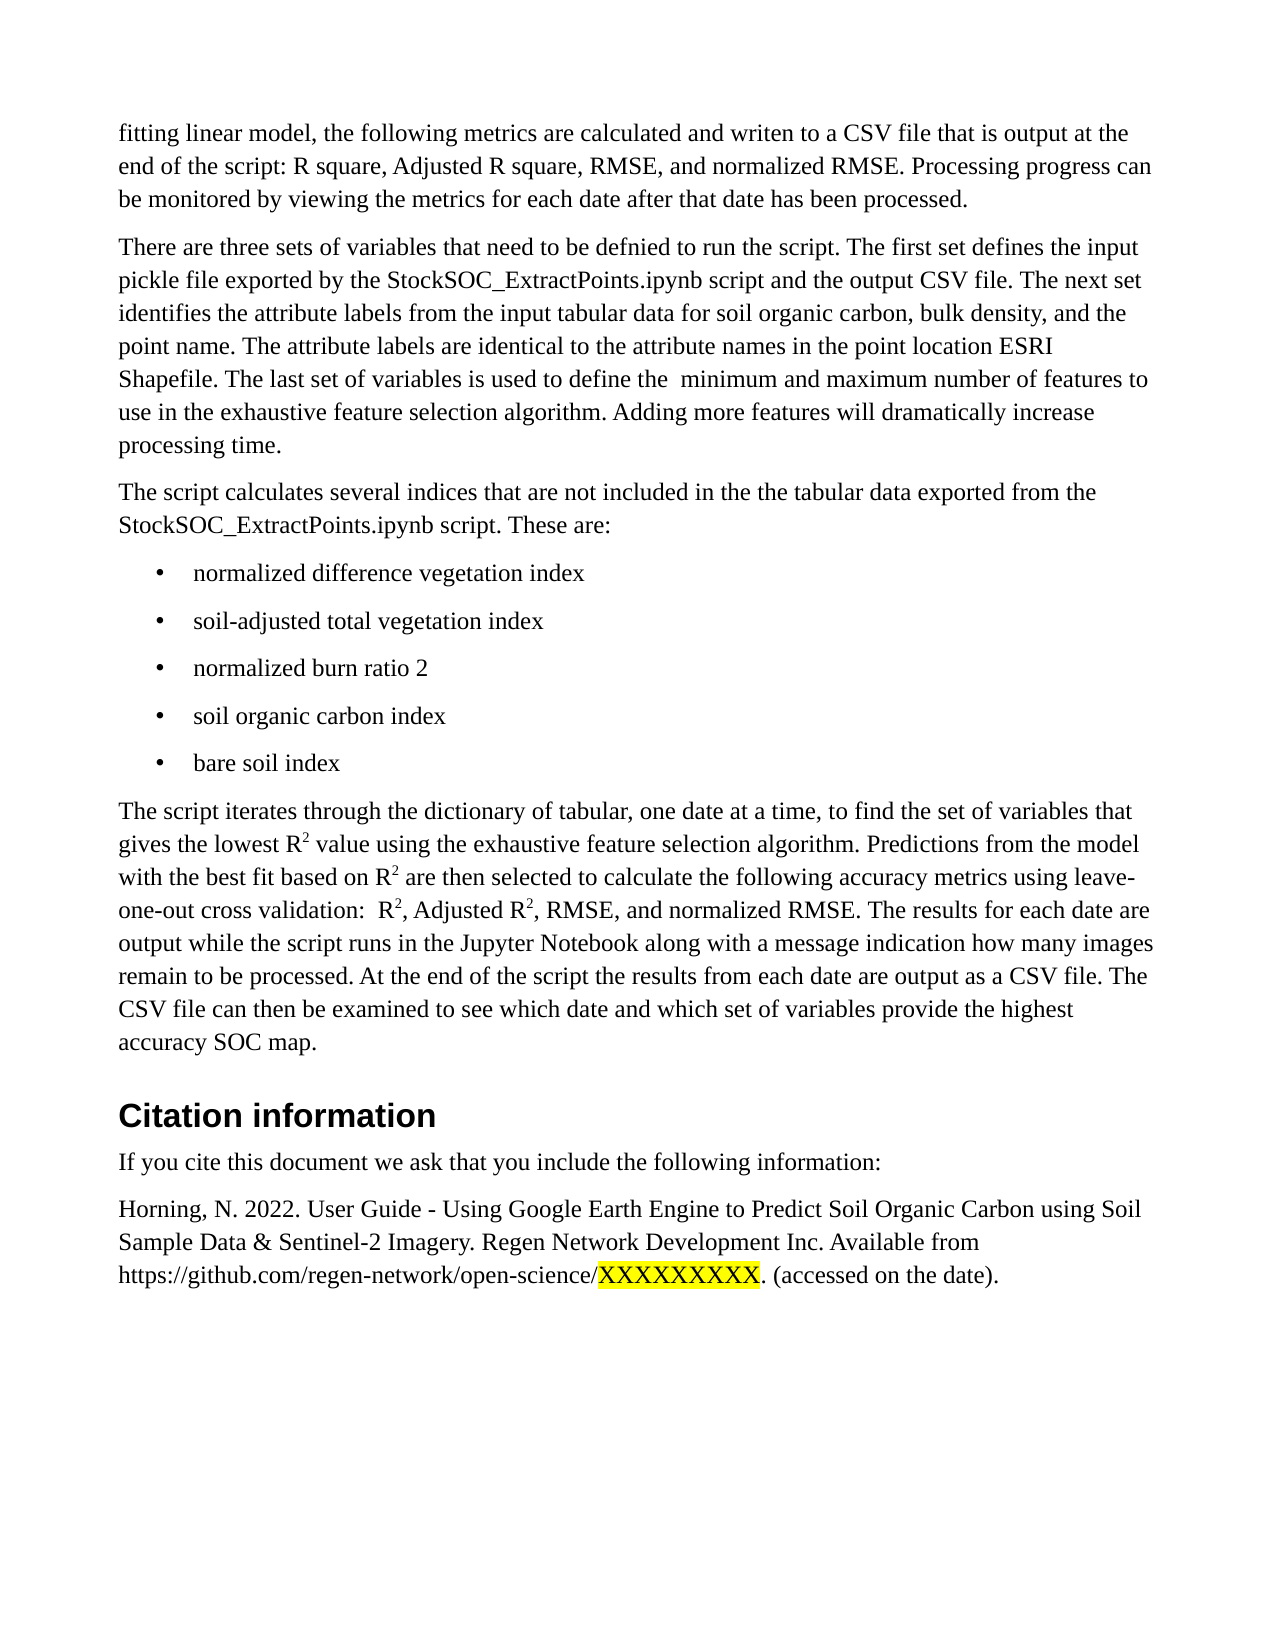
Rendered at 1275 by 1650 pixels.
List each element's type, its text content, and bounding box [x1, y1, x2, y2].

list soil organic carbon index [156, 701, 1157, 730]
text There are three sets of variables that need to be defnied to run the script. The first set defines the input pickle file exported by the StockSOC_ExtractPoints.ipynb script and the output CSV file. The next set identifies the attribute labels from the input tabular data for soil organic carbon, bulk density, and the point name. The attribute labels are identical to the attribute names in the point location ESRI Shapefile. The last set of variables is used to define the minimum and maximum number of features to use in the exhaustive feature selection algorithm. Adding more features will dramatically increase processing time. [118, 232, 1157, 459]
text fitting linear model, the following metrics are calculated and writen to a CSV file that is output at the end of the script: R square, Adjusted R square, RMSE, and normalized RMSE. Processing progress can be monitored by viewing the metrics for each date after that date has been processed. [118, 118, 1157, 213]
text The script iterates through the dictionary of tabular, one date at a time, to find the set of variables that gives the lowest R2 value using the exhaustive feature selection algorithm. Predictions from the model with the best fit based on R2 are then selected to calculate the following accuracy metrics using leave-one-out cross validation: R2, Adjusted R2, RMSE, and normalized RMSE. The results for each date are output while the script runs in the Jupyter Notebook along with a message indication how many images remain to be processed. At the end of the script the results from each date are output as a CSV file. The CSV file can then be examined to see which date and which set of variables provide the highest accuracy SOC map. [118, 796, 1157, 1056]
subtitle Citation information [118, 1096, 1157, 1134]
list normalized difference vegetation index [156, 558, 1157, 587]
text If you cite this document we ask that you include the following information: [118, 1147, 1157, 1176]
list bare soil index [156, 748, 1157, 777]
list normalized burn ratio 2 [156, 653, 1157, 682]
text Horning, N. 2022. User Guide - Using Google Earth Engine to Predict Soil Organic Carbon using Soil Sample Data & Sentinel-2 Imagery. Regen Network Development Inc. Available from https://github.com/regen-network/open-science/XXXXXXXXX. (accessed on the date). [118, 1194, 1157, 1289]
text The script calculates several indices that are not included in the the tabular data exported from the StockSOC_ExtractPoints.ipynb script. These are: [118, 477, 1157, 539]
list soil-adjusted total vegetation index [156, 606, 1157, 634]
